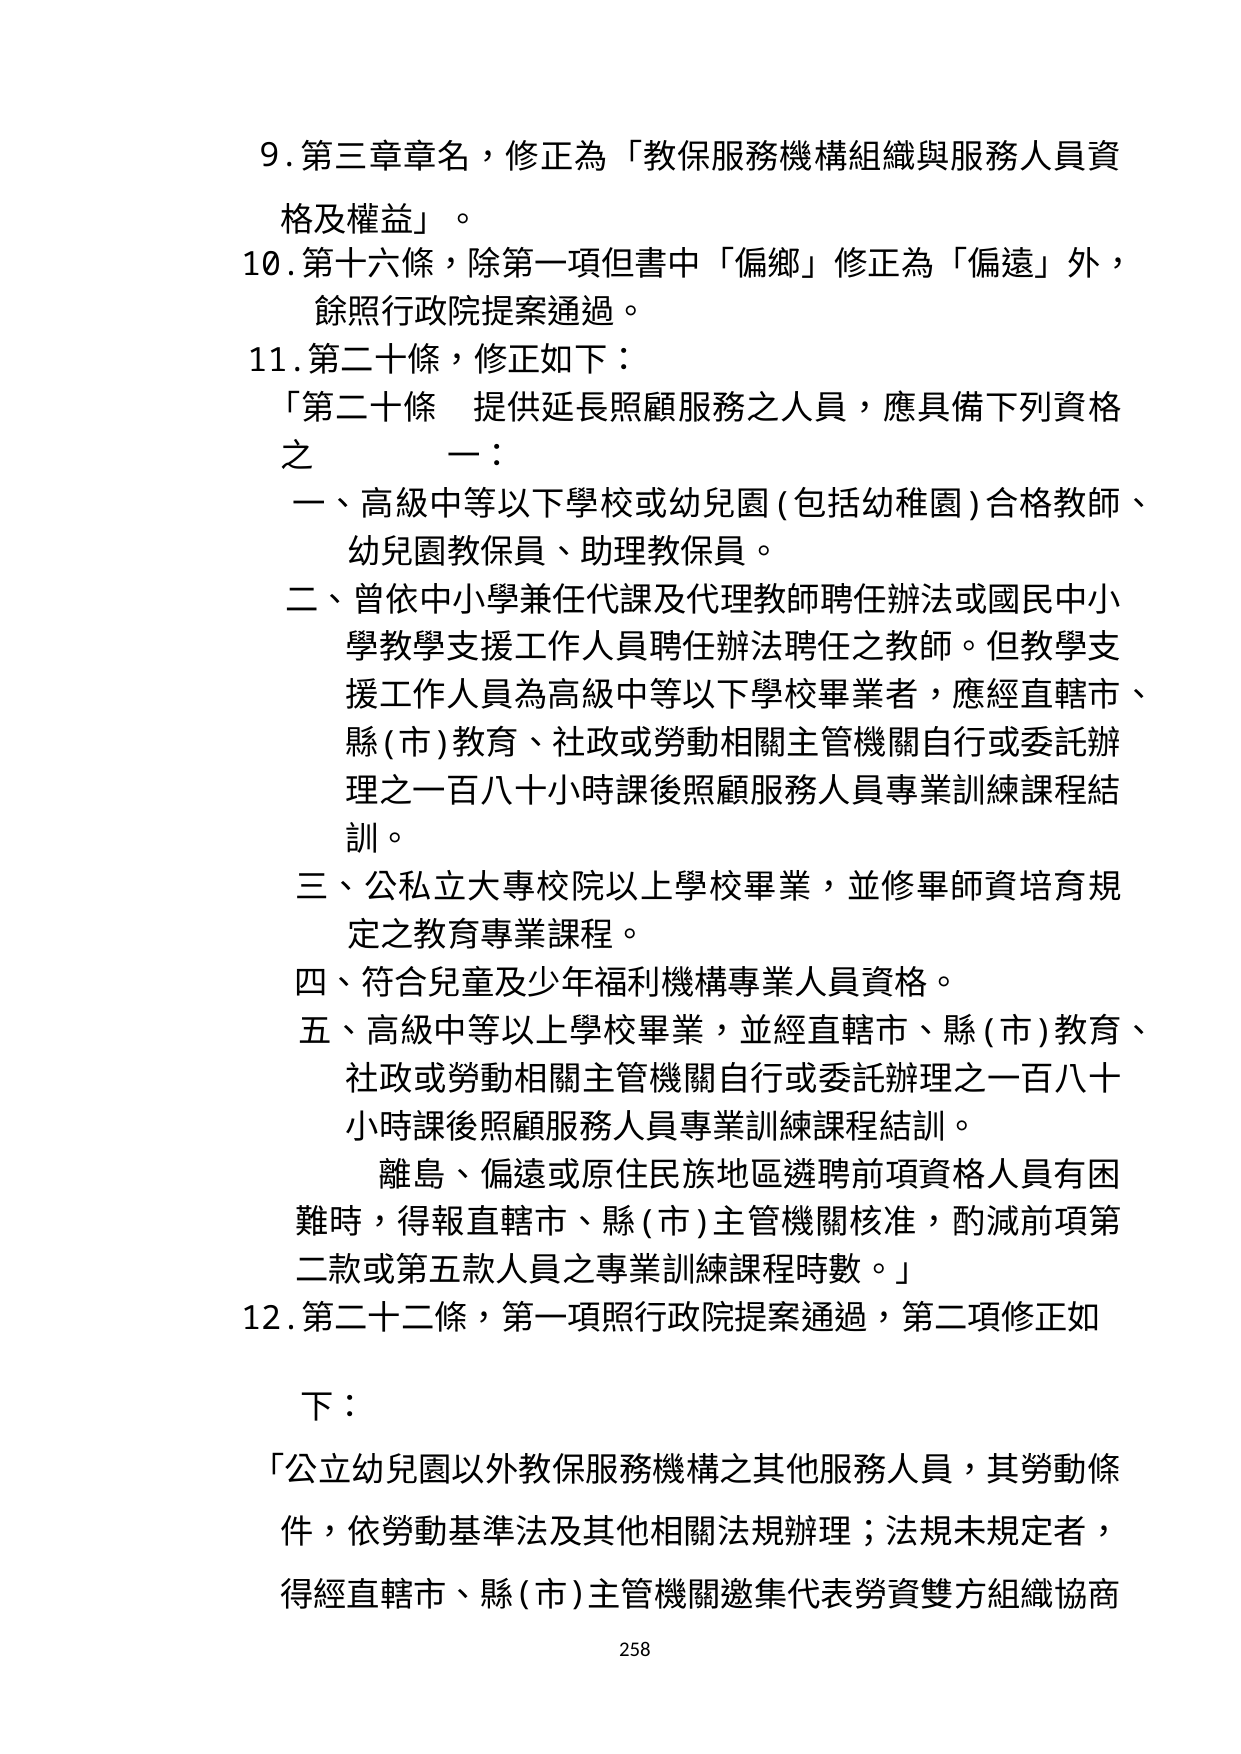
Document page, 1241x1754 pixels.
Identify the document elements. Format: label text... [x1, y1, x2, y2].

text 一、高級中等以下學校或幼兒園(包括幼稚園)合格教師、幼兒園教保員、助理教保員。 [229, 477, 1122, 573]
text 離島、偏遠或原住民族地區遴聘前項資格人員有困難時，得報直轄市、縣(市)主管機關核准，酌減前項第二款或第五款人員之專業訓練課程時數。」 [194, 1148, 1122, 1291]
text 12.第二十二條，第一項照行政院提案通過，第二項修正如 [181, 1291, 1122, 1339]
text 「公立幼兒園以外教保服務機構之其他服務人員，其勞動條件，依勞動基準法及其他相關法規辦理；法規未規定者，得經直轄市、縣(市)主管機關邀集代表勞資雙方組織協商 [251, 1425, 1122, 1612]
text 三、公私立大專校院以上學校畢業，並修畢師資培育規定之教育專業課程。 [231, 860, 1122, 956]
text 餘照行政院提案通過。 [134, 285, 1122, 333]
text 9.第三章章名，修正為「教保服務機構組織與服務人員資格及權益」。 [176, 112, 1122, 237]
text 下： [200, 1362, 1122, 1425]
text 四、符合兒童及少年福利機構專業人員資格。 [214, 956, 1122, 1004]
text 二、曾依中小學兼任代課及代理教師聘任辦法或國民中小學教學支援工作人員聘任辦法聘任之教師。但教學支援工作人員為高級中等以下學校畢業者，應經直轄市、縣(市)教育、社政或勞動相關主管機關自行或委託辦理之一百八十小時課後照顧服務人員專業訓練課程結訓。 [245, 573, 1122, 860]
text 10.第十六條，除第一項但書中「偏鄉」修正為「偏遠」外， [181, 237, 1122, 285]
text 11.第二十條，修正如下： [147, 333, 1122, 381]
text 「第二十條 提供延長照顧服務之人員，應具備下列資格之 一： [162, 381, 1122, 477]
text 五、高級中等以上學校畢業，並經直轄市、縣(市)教育、社政或勞動相關主管機關自行或委託辦理之一百八十小時課後照顧服務人員專業訓練課程結訓。 [214, 1004, 1122, 1148]
